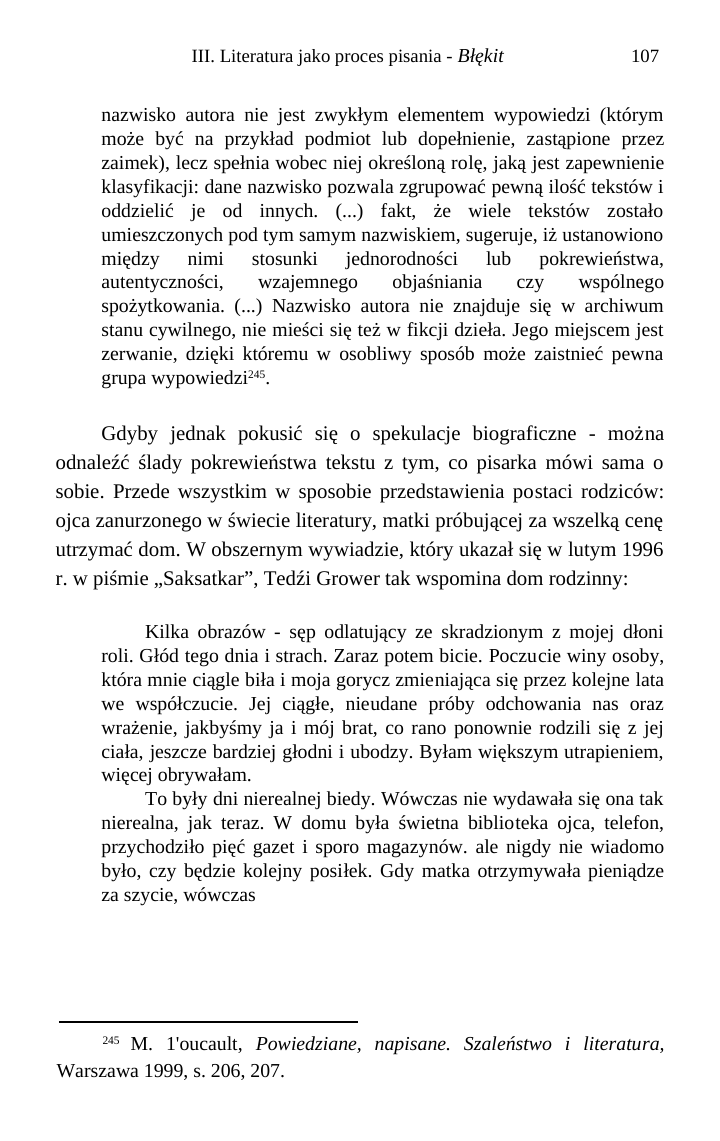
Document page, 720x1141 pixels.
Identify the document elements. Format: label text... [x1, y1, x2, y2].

text nazwisko autora nie jest zwykłym elementem wypowiedzi (którym może być na przykład podmiot lub dopełnienie, za­stąpione przez zaimek), lecz spełnia wobec niej określoną ro­lę, jaką jest zapewnienie klasyfikacji: dane nazwisko pozwa­la zgrupować pewną ilość tekstów i oddzielić je od innych. (...) fakt, że wiele tekstów zostało umieszczonych pod tym samym nazwiskiem, sugeruje, iż ustanowiono między nimi stosunki jednorodności lub pokrewieństwa, autentyczności, wzajemnego objaśniania czy wspólnego spożytkowania. (...) Nazwisko autora nie znajduje się w archiwum stanu cywil­nego, nie mieści się też w fikcji dzieła. Jego miejscem jest zerwanie, dzięki któremu w osobliwy sposób może zaistnieć pewna grupa wypowiedzi245. [101, 103, 664, 389]
text Gdyby jednak pokusić się o spekulacje biograficzne - moż­na odnaleźć ślady pokrewieństwa tekstu z tym, co pisarka mówi sama o sobie. Przede wszystkim w sposobie przedstawienia po­staci rodziców: ojca zanurzonego w świecie literatury, matki próbującej za wszelką cenę utrzymać dom. W obszernym wy­wiadzie, który ukazał się w lutym 1996 r. w piśmie „Saksatkar”, Tedźi Grower tak wspomina dom rodzinny: [55, 421, 664, 590]
text 107 [631, 45, 662, 67]
text To były dni nierealnej biedy. Wówczas nie wydawała się ona tak nierealna, jak teraz. W domu była świetna biblio­teka ojca, telefon, przychodziło pięć gazet i sporo magazy­nów. ale nigdy nie wiadomo było, czy będzie kolejny posi­łek. Gdy matka otrzymywała pieniądze za szycie, wówczas [101, 787, 664, 906]
text Kilka obrazów - sęp odlatujący ze skradzionym z mojej dłoni roli. Głód tego dnia i strach. Zaraz potem bicie. Poczu­cie winy osoby, która mnie ciągle biła i moja gorycz zmie­niająca się przez kolejne lata we współczucie. Jej ciągłe, nie­udane próby odchowania nas oraz wrażenie, jakbyśmy ja i mój brat, co rano ponownie rodzili się z jej ciała, jeszcze bardziej głodni i ubodzy. Byłam większym utrapieniem, wię­cej obrywałam. [101, 620, 664, 786]
text III. Literatura jako proces pisania - Błękit [191, 44, 527, 67]
text 245 M. 1'oucault, Powiedziane, napisane. Szaleństwo i literatu­ra, Warszawa 1999, s. 206, 207. [56, 1032, 664, 1082]
